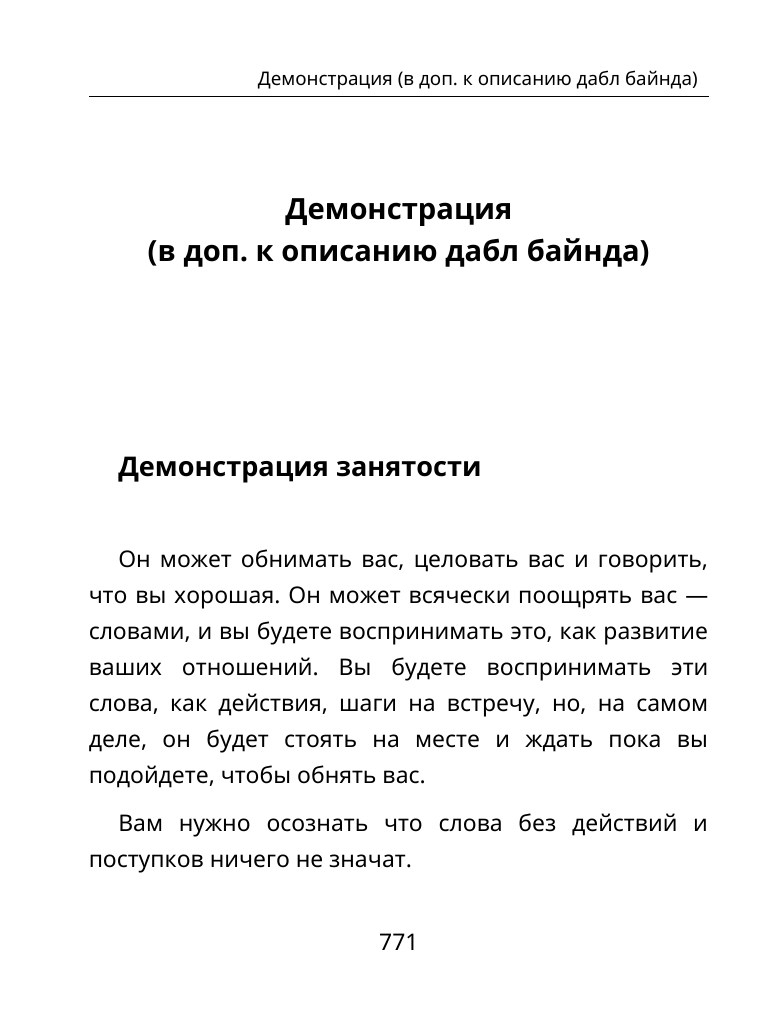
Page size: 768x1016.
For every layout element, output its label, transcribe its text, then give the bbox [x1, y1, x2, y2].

subtitle Демонстрация (в доп. к описанию дабл байнда) [88, 185, 709, 270]
text Вам нужно осознать что слова без действий и поступков ничего не значат. [88, 807, 709, 874]
subtitle Демонстрация занятости [88, 447, 709, 484]
text Он может обнимать вас, целовать вас и говорить, что вы хорошая. Он может всячески поощрять вас — словами, и вы будете воспринимать это, как развитие ваших отношений. Вы будете воспринимать эти слова, как действия, шаги на встречу, но, на самом деле, он будет стоять на месте и ждать пока вы подойдете, чтобы обнять вас. [88, 543, 709, 790]
